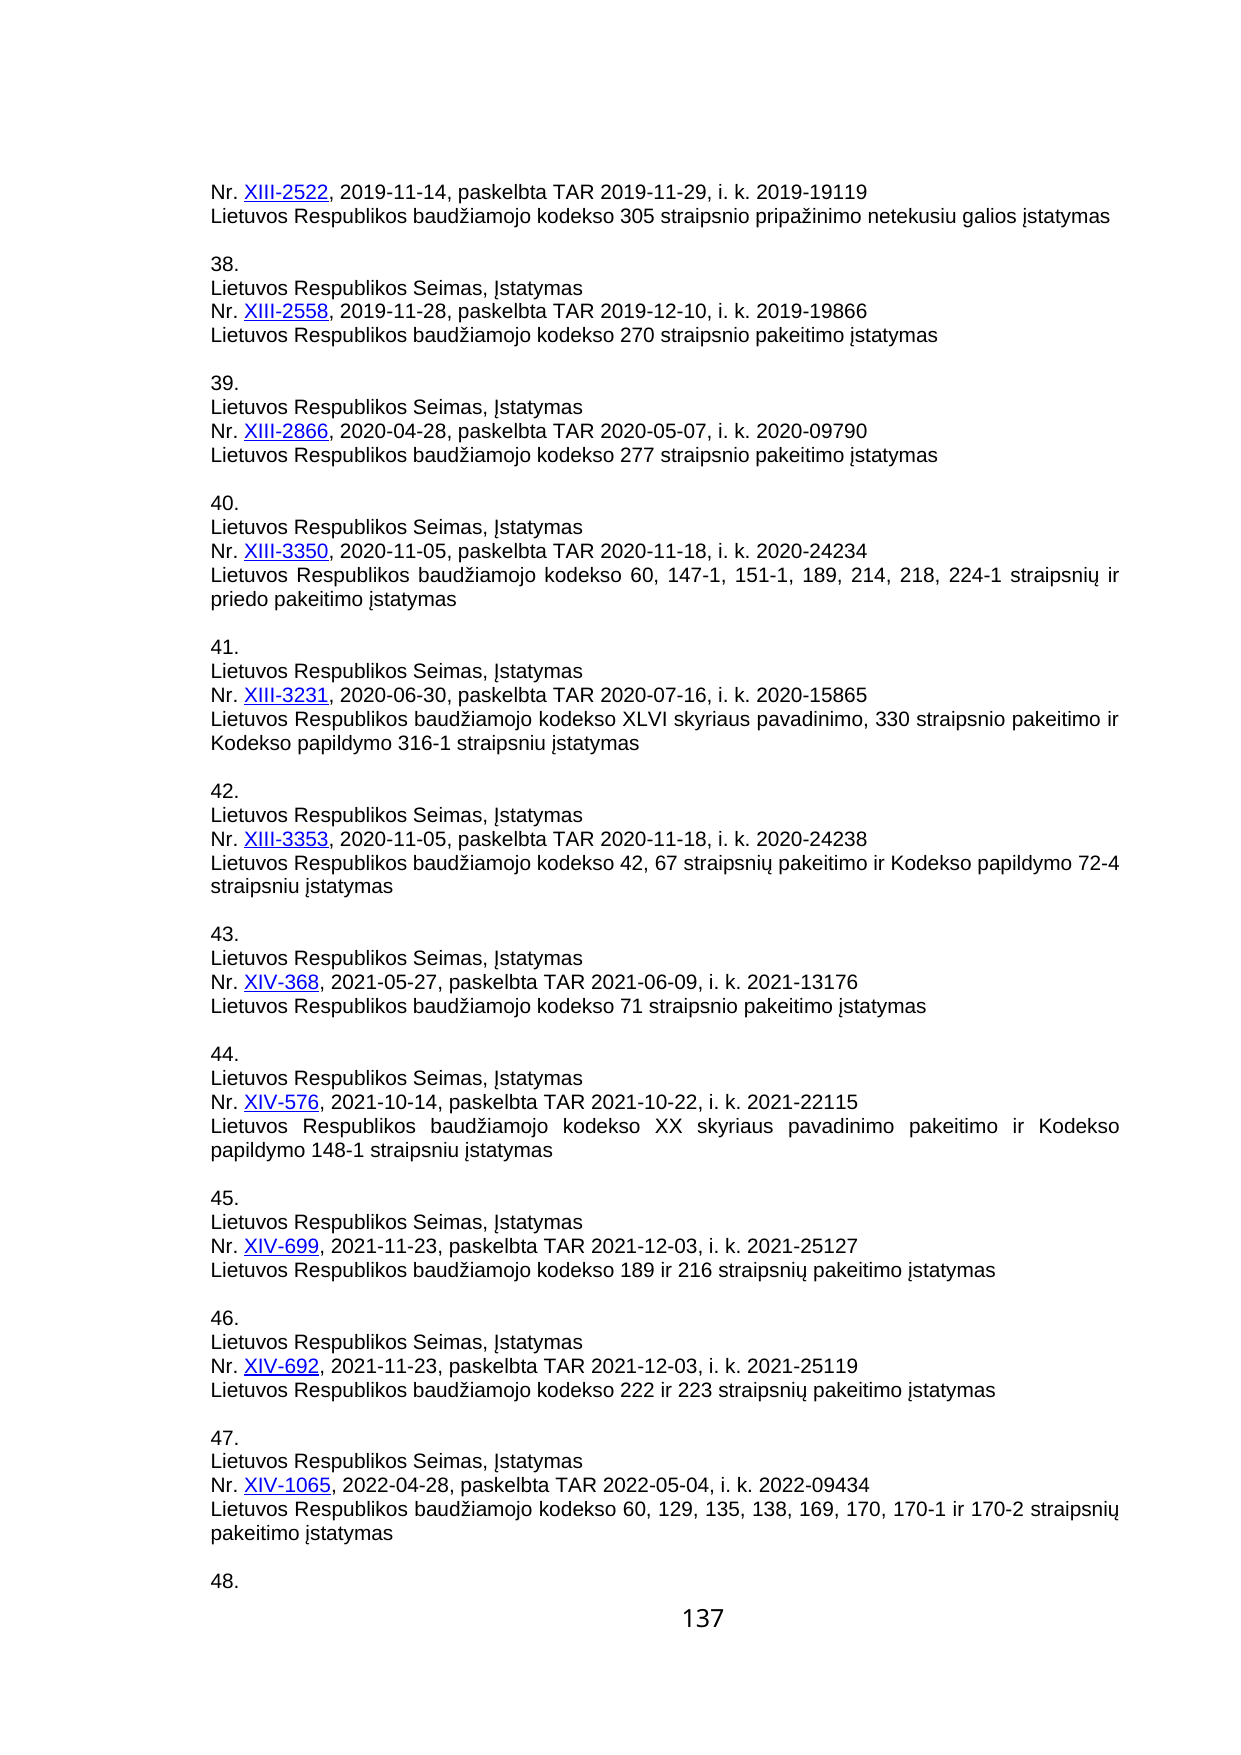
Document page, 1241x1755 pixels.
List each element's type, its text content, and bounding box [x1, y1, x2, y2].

text Lietuvos Respublikos Seimas, Įstatymas [210, 802, 1120, 826]
text 47. [210, 1425, 1120, 1449]
text Lietuvos Respublikos baudžiamojo kodekso 222 ir 223 straipsnių pakeitimo įstatymas [210, 1377, 1120, 1401]
text Lietuvos Respublikos baudžiamojo kodekso XX skyriaus pavadinimo pakeitimo ir Kodekso papildymo 148-1 straipsniu įstatymas [210, 1114, 1120, 1162]
text Lietuvos Respublikos Seimas, Įstatymas [210, 1329, 1120, 1353]
text 46. [210, 1306, 1120, 1329]
text Nr. XIII-3353, 2020-11-05, paskelbta TAR 2020-11-18, i. k. 2020-24238 [210, 826, 1120, 850]
text 44. [210, 1042, 1120, 1066]
text Lietuvos Respublikos baudžiamojo kodekso 60, 147-1, 151-1, 189, 214, 218, 224-1 straipsnių ir priedo pakeitimo įstatymas [210, 563, 1120, 611]
text Lietuvos Respublikos Seimas, Įstatymas [210, 1449, 1120, 1473]
text Nr. XIV-368, 2021-05-27, paskelbta TAR 2021-06-09, i. k. 2021-13176 [210, 970, 1120, 994]
text 43. [210, 922, 1120, 946]
text 45. [210, 1186, 1120, 1210]
text Lietuvos Respublikos Seimas, Įstatymas [210, 1210, 1120, 1234]
text Lietuvos Respublikos baudžiamojo kodekso 305 straipsnio pripažinimo netekusiu galios įstatymas [210, 203, 1120, 227]
text 41. [210, 635, 1120, 659]
text Lietuvos Respublikos Seimas, Įstatymas [210, 515, 1120, 539]
text Lietuvos Respublikos baudžiamojo kodekso 277 straipsnio pakeitimo įstatymas [210, 443, 1120, 467]
text Lietuvos Respublikos baudžiamojo kodekso 189 ir 216 straipsnių pakeitimo įstatymas [210, 1258, 1120, 1282]
text Nr. XIII-3350, 2020-11-05, paskelbta TAR 2020-11-18, i. k. 2020-24234 [210, 539, 1120, 563]
text Lietuvos Respublikos Seimas, Įstatymas [210, 1066, 1120, 1090]
text Lietuvos Respublikos Seimas, Įstatymas [210, 659, 1120, 683]
text Nr. XIII-2522, 2019-11-14, paskelbta TAR 2019-11-29, i. k. 2019-19119 [210, 179, 1120, 203]
text 39. [210, 371, 1120, 395]
text Nr. XIV-576, 2021-10-14, paskelbta TAR 2021-10-22, i. k. 2021-22115 [210, 1090, 1120, 1114]
text 40. [210, 491, 1120, 515]
text Nr. XIV-1065, 2022-04-28, paskelbta TAR 2022-05-04, i. k. 2022-09434 [210, 1473, 1120, 1497]
text Lietuvos Respublikos baudžiamojo kodekso 60, 129, 135, 138, 169, 170, 170-1 ir 170-2 straipsnių pakeitimo įstatymas [210, 1497, 1120, 1545]
text Nr. XIII-2558, 2019-11-28, paskelbta TAR 2019-12-10, i. k. 2019-19866 [210, 299, 1120, 323]
text Lietuvos Respublikos baudžiamojo kodekso 42, 67 straipsnių pakeitimo ir Kodekso papildymo 72-4 straipsniu įstatymas [210, 850, 1120, 898]
text Nr. XIV-692, 2021-11-23, paskelbta TAR 2021-12-03, i. k. 2021-25119 [210, 1353, 1120, 1377]
text 38. [210, 251, 1120, 275]
text 42. [210, 778, 1120, 802]
text Lietuvos Respublikos baudžiamojo kodekso 270 straipsnio pakeitimo įstatymas [210, 323, 1120, 347]
text Lietuvos Respublikos baudžiamojo kodekso XLVI skyriaus pavadinimo, 330 straipsnio pakeitimo ir Kodekso papildymo 316-1 straipsniu įstatymas [210, 707, 1120, 754]
text Nr. XIV-699, 2021-11-23, paskelbta TAR 2021-12-03, i. k. 2021-25127 [210, 1234, 1120, 1258]
text Lietuvos Respublikos baudžiamojo kodekso 71 straipsnio pakeitimo įstatymas [210, 994, 1120, 1018]
text Lietuvos Respublikos Seimas, Įstatymas [210, 946, 1120, 970]
text Lietuvos Respublikos Seimas, Įstatymas [210, 275, 1120, 299]
text Nr. XIII-2866, 2020-04-28, paskelbta TAR 2020-05-07, i. k. 2020-09790 [210, 419, 1120, 443]
text Nr. XIII-3231, 2020-06-30, paskelbta TAR 2020-07-16, i. k. 2020-15865 [210, 683, 1120, 707]
text Lietuvos Respublikos Seimas, Įstatymas [210, 395, 1120, 419]
text 48. [210, 1569, 1120, 1593]
